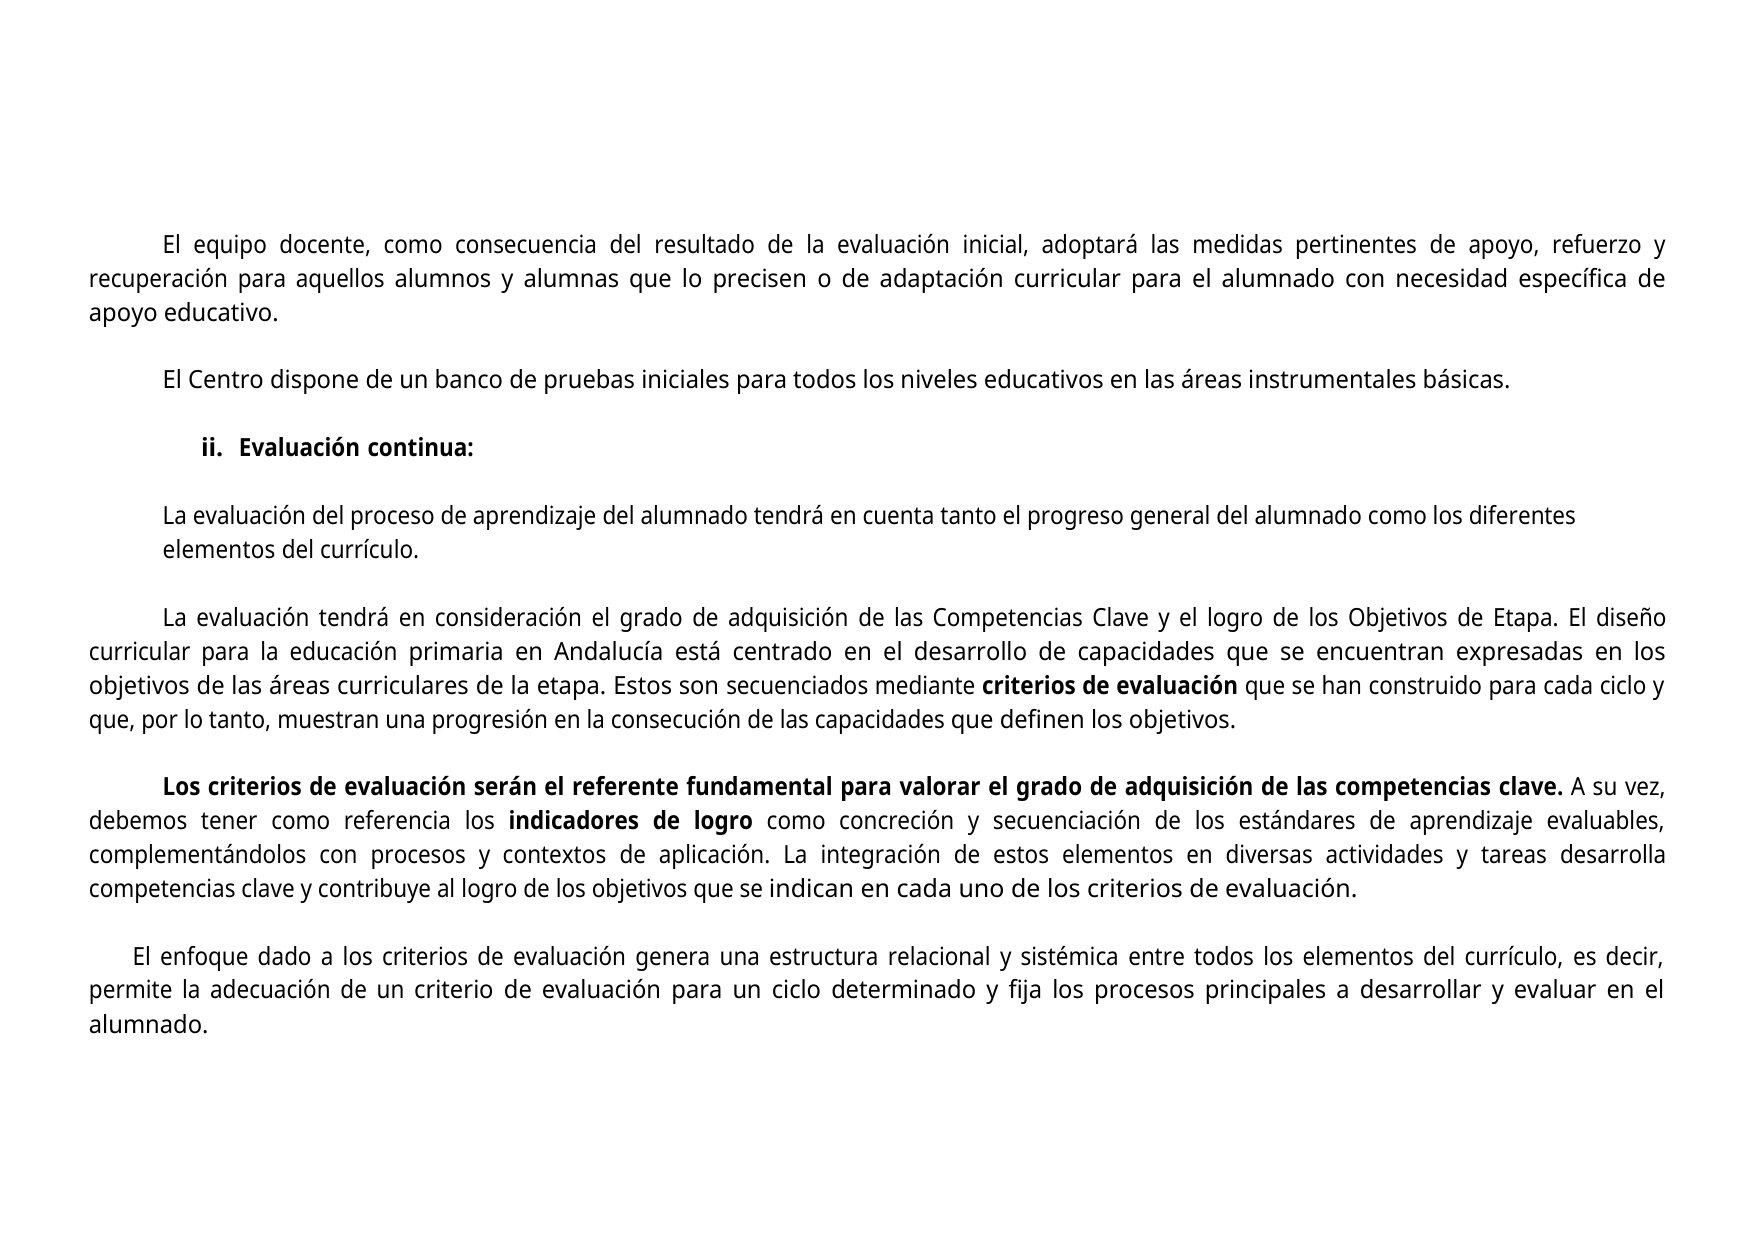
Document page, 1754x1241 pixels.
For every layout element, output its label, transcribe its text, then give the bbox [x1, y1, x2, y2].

text Los criterios de evaluación serán el referente fundamental para valorar el grado de adquisición de las competencias clave. A su vez, debemos tener como referencia los indicadores de logro como concreción y secuenciación de los estándares de aprendizaje evaluables, complementándolos con procesos y contextos de aplicación. La integración de estos elementos en diversas actividades y tareas desarrolla competencias clave y contribuye al logro de los objetivos que se indican en cada uno de los criterios de evaluación. [89, 769, 1666, 905]
subtitle Evaluación continua: [201, 429, 1693, 463]
text El enfoque dado a los criterios de evaluación genera una estructura relacional y sistémica entre todos los elementos del currículo, es decir, permite la adecuación de un criterio de evaluación para un ciclo determinado y fija los procesos principales a desarrollar y evaluar en el alumnado. [89, 938, 1666, 1040]
text La evaluación tendrá en consideración el grado de adquisición de las Competencias Clave y el logro de los Objetivos de Etapa. El diseño curricular para la educación primaria en Andalucía está centrado en el desarrollo de capacidades que se encuentran expresadas en los objetivos de las áreas curriculares de la etapa. Estos son secuenciados mediante criterios de evaluación que se han construido para cada ciclo y que, por lo tanto, muestran una progresión en la consecución de las capacidades que definen los objetivos. [89, 599, 1666, 736]
text La evaluación del proceso de aprendizaje del alumnado tendrá en cuenta tanto el progreso general del alumnado como los diferentes elementos del currículo. [162, 498, 1693, 566]
text El Centro dispone de un banco de pruebas iniciales para todos los niveles educativos en las áreas instrumentales básicas. [162, 362, 1693, 396]
text El equipo docente, como consecuencia del resultado de la evaluación inicial, adoptará las medidas pertinentes de apoyo, refuerzo y recuperación para aquellos alumnos y alumnas que lo precisen o de adaptación curricular para el alumnado con necesidad específica de apoyo educativo. [89, 227, 1666, 329]
